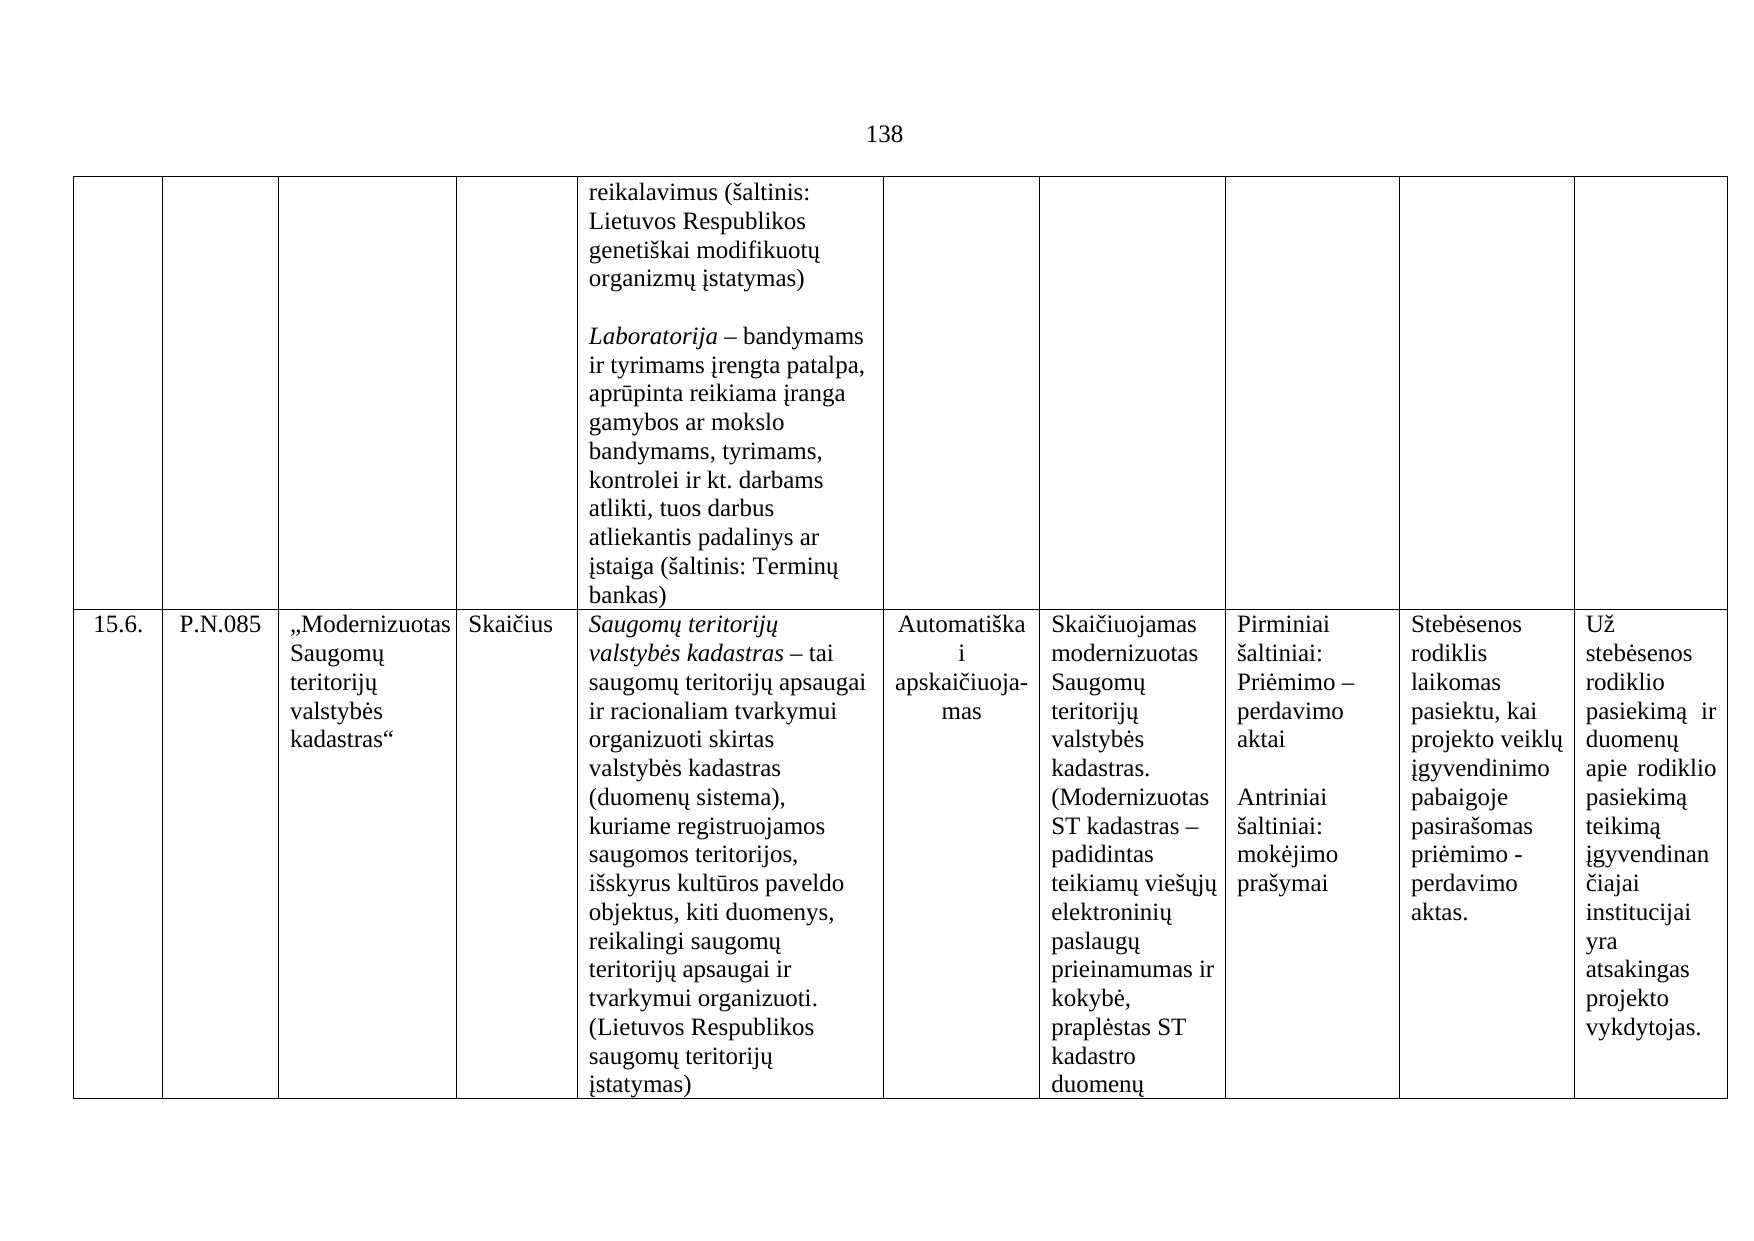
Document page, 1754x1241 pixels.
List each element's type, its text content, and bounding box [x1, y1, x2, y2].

table_cell [1226, 177, 1399, 608]
table_cell reikalavimus (šaltinis: Lietuvos Respublikos genetiškai modifikuotų organizmų įstatymas) Laboratorija – bandymams ir tyrimams įrengta patalpa, aprūpinta reikiama įranga gamybos ar mokslo bandymams, tyrimams, kontrolei ir kt. darbams atlikti, tuos darbus atliekantis padalinys ar įstaiga (šaltinis: Terminų bankas) [578, 177, 883, 608]
table_cell Saugomų teritorijų valstybės kadastras – tai saugomų teritorijų apsaugai ir racionaliam tvarkymui organizuoti skirtas valstybės kadastras (duomenų sistema), kuriame registruojamos saugomos teritorijos, išskyrus kultūros paveldo objektus, kiti duomenys, reikalingi saugomų teritorijų apsaugai ir tvarkymui organizuoti. (Lietuvos Respublikos saugomų teritorijų įstatymas) [578, 610, 883, 1098]
table_cell Skaičius [457, 610, 577, 1098]
table_cell P.N.085 [163, 610, 278, 1098]
table_cell „Modernizuotas Saugomų teritorijų valstybės kadastras“ [279, 610, 456, 1098]
table_cell [1575, 177, 1727, 608]
table_cell Už stebėsenos rodiklio pasiekimą ir duomenų apie rodiklio pasiekimą teikimą įgyvendinančiajai institucijai yra atsakingas projekto vykdytojas. [1575, 610, 1727, 1098]
table_cell [74, 177, 162, 608]
table_cell 15.6. [74, 610, 162, 1098]
table_cell [163, 177, 278, 608]
table_cell Pirminiai šaltiniai: Priėmimo – perdavimo aktai Antriniai šaltiniai: mokėjimo prašymai [1226, 610, 1399, 1098]
table_cell [457, 177, 577, 608]
table_cell [1040, 177, 1225, 608]
table_cell [1400, 177, 1574, 608]
table_cell [279, 177, 456, 608]
table_cell Skaičiuojamas modernizuotas Saugomų teritorijų valstybės kadastras. (Modernizuotas ST kadastras – padidintas teikiamų viešųjų elektroninių paslaugų prieinamumas ir kokybė, praplėstas ST kadastro duomenų [1040, 610, 1225, 1098]
table_cell Stebėsenos rodiklis laikomas pasiektu, kai projekto veiklų įgyvendinimo pabaigoje pasirašomas priėmimo - perdavimo aktas. [1400, 610, 1574, 1098]
table_cell [884, 177, 1039, 608]
table_cell Automatiškai apskaičiuoja-mas [884, 610, 1039, 1098]
